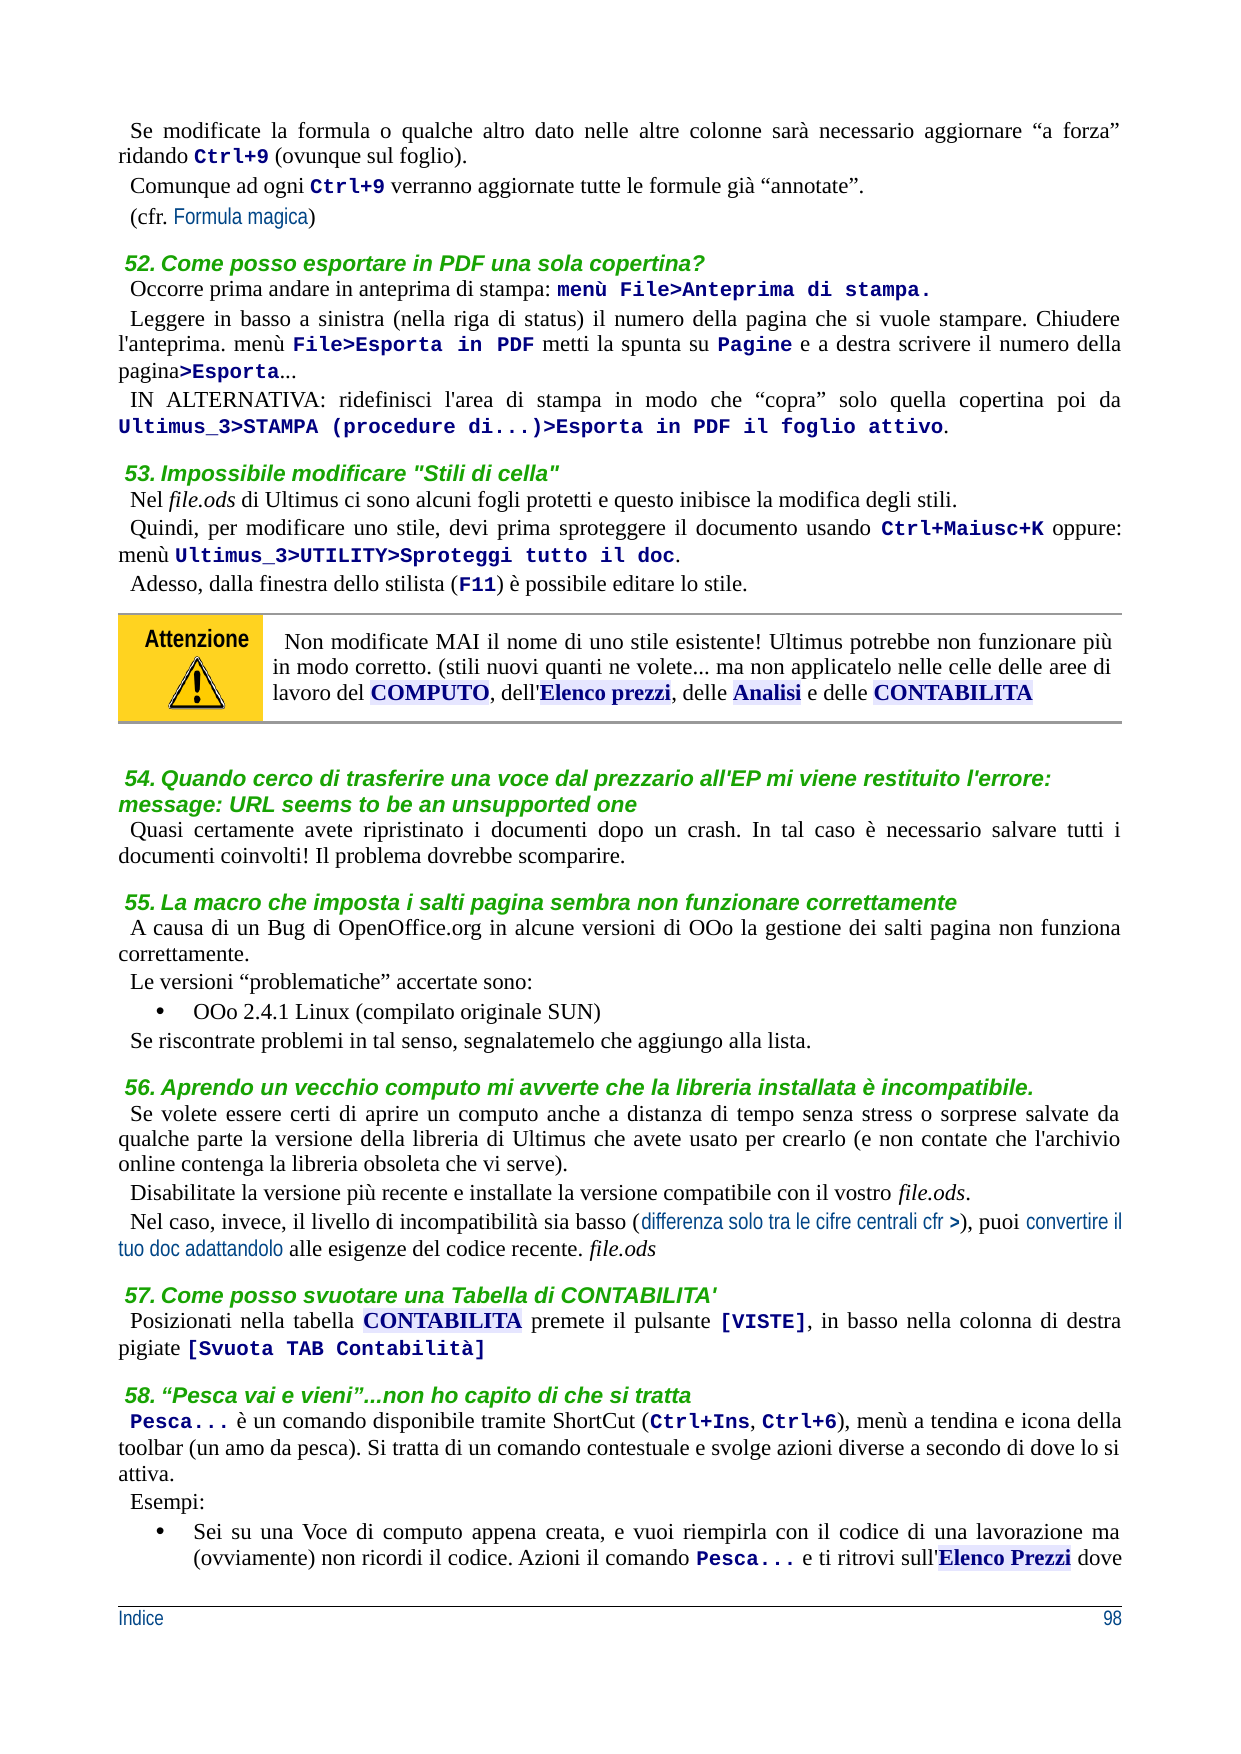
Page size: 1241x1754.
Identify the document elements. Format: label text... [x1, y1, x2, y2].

text (cfr. Formula magica) [118, 203, 1122, 229]
subtitle La macro che imposta i salti pagina sembra non funzionare correttamente [118, 890, 1122, 915]
text Leggere in basso a sinistra (nella riga di status) il numero della pagina che si vuole stampare. Chiudere l'anteprima. menù File>Esporta in PDF metti la spunta su Pagine e a destra scrivere il numero della pagina>Esporta... [118, 306, 1122, 384]
subtitle Impossibile modificare "Stili di cella" [118, 461, 1122, 487]
text Esempi: [118, 1489, 1122, 1514]
text A causa di un Bug di OpenOffice.org in alcune versioni di OOo la gestione dei salti pagina non funziona correttamente. [118, 915, 1122, 966]
text Adesso, dalla finestra dello stilista (F11) è possibile editare lo stile. [118, 571, 1122, 598]
subtitle Come posso svuotare una Tabella di CONTABILITA' [118, 1283, 1122, 1308]
table_header Non modificate MAI il nome di uno stile esistente! Ultimus potrebbe non funzionare più in modo corretto. (stili nuovi quanti ne volete... ma non applicatelo nelle celle delle aree di lavoro del COMPUTO, dell'Elenco prezzi, delle Analisi e delle CONTABILITA [264, 615, 1122, 721]
text Quindi, per modificare uno stile, devi prima sproteggere il documento usando Ctrl+Maiusc+K oppure: menù Ultimus_3>UTILITY>Sproteggi tutto il doc. [118, 515, 1122, 568]
text Occorre prima andare in anteprima di stampa: menù File>Anteprima di stampa. [118, 276, 1122, 303]
text Se riscontrate problemi in tal senso, segnalatemelo che aggiungo alla lista. [118, 1028, 1122, 1053]
table_header Attenzione [118, 615, 263, 721]
text Se modificate la formula o qualche altro dato nelle altre colonne sarà necessario aggiornare “a forza” ridando Ctrl+9 (ovunque sul foglio). [118, 118, 1122, 170]
list OOo 2.4.1 Linux (compilato originale SUN) [156, 997, 1122, 1025]
picture [164, 652, 229, 713]
text Pesca... è un comando disponibile tramite ShortCut (Ctrl+Ins, Ctrl+6), menù a tendina e icona della toolbar (un amo da pesca). Si tratta di un comando contestuale e svolge azioni diverse a secondo di dove lo si attiva. [118, 1408, 1122, 1486]
subtitle Quando cerco di trasferire una voce dal prezzario all'EP mi viene restituito l'errore: message: URL seems to be an unsupported one [118, 766, 1122, 817]
text Se volete essere certi di aprire un computo anche a distanza di tempo senza stress o sorprese salvate da qualche parte la versione della libreria di Ultimus che avete usato per crearlo (e non contate che l'archivio online contenga la libreria obsoleta che vi serve). [118, 1101, 1122, 1177]
text Comunque ad ogni Ctrl+9 verranno aggiornate tutte le formule già “annotate”. [118, 173, 1122, 200]
text Disabilitate la versione più recente e installate la versione compatibile con il vostro file.ods. [118, 1180, 1122, 1205]
text IN ALTERNATIVA: ridefinisci l'area di stampa in modo che “copra” solo quella copertina poi da Ultimus_3>STAMPA (procedure di...)>Esporta in PDF il foglio attivo. [118, 387, 1122, 439]
subtitle Come posso esportare in PDF una sola copertina? [118, 251, 1122, 276]
text Nel file.ods di Ultimus ci sono alcuni fogli protetti e questo inibisce la modifica degli stili. [118, 487, 1122, 512]
list Sei su una Voce di computo appena creata, e vuoi riempirla con il codice di una lavorazione ma (ovviamente) non ricordi il codice. Azioni il comando Pesca... e ti ritrovi sull'Elenco Prezzi dove [156, 1517, 1122, 1572]
text Posizionati nella tabella CONTABILITA premete il pulsante [VISTE], in basso nella colonna di destra pigiate [Svuota TAB Contabilità] [118, 1308, 1122, 1361]
text Nel caso, invece, il livello di incompatibilità sia basso (differenza solo tra le cifre centrali cfr >), puoi convertire il tuo doc adattandolo alle esigenze del codice recente. file.ods [118, 1208, 1122, 1261]
subtitle “Pesca vai e vieni”...non ho capito di che si tratta [118, 1383, 1122, 1408]
subtitle Aprendo un vecchio computo mi avverte che la libreria installata è incompatibile. [118, 1075, 1122, 1101]
text Quasi certamente avete ripristinato i documenti dopo un crash. In tal caso è necessario salvare tutti i documenti coinvolti! Il problema dovrebbe scomparire. [118, 817, 1122, 868]
text Le versioni “problematiche” accertate sono: [118, 969, 1122, 994]
